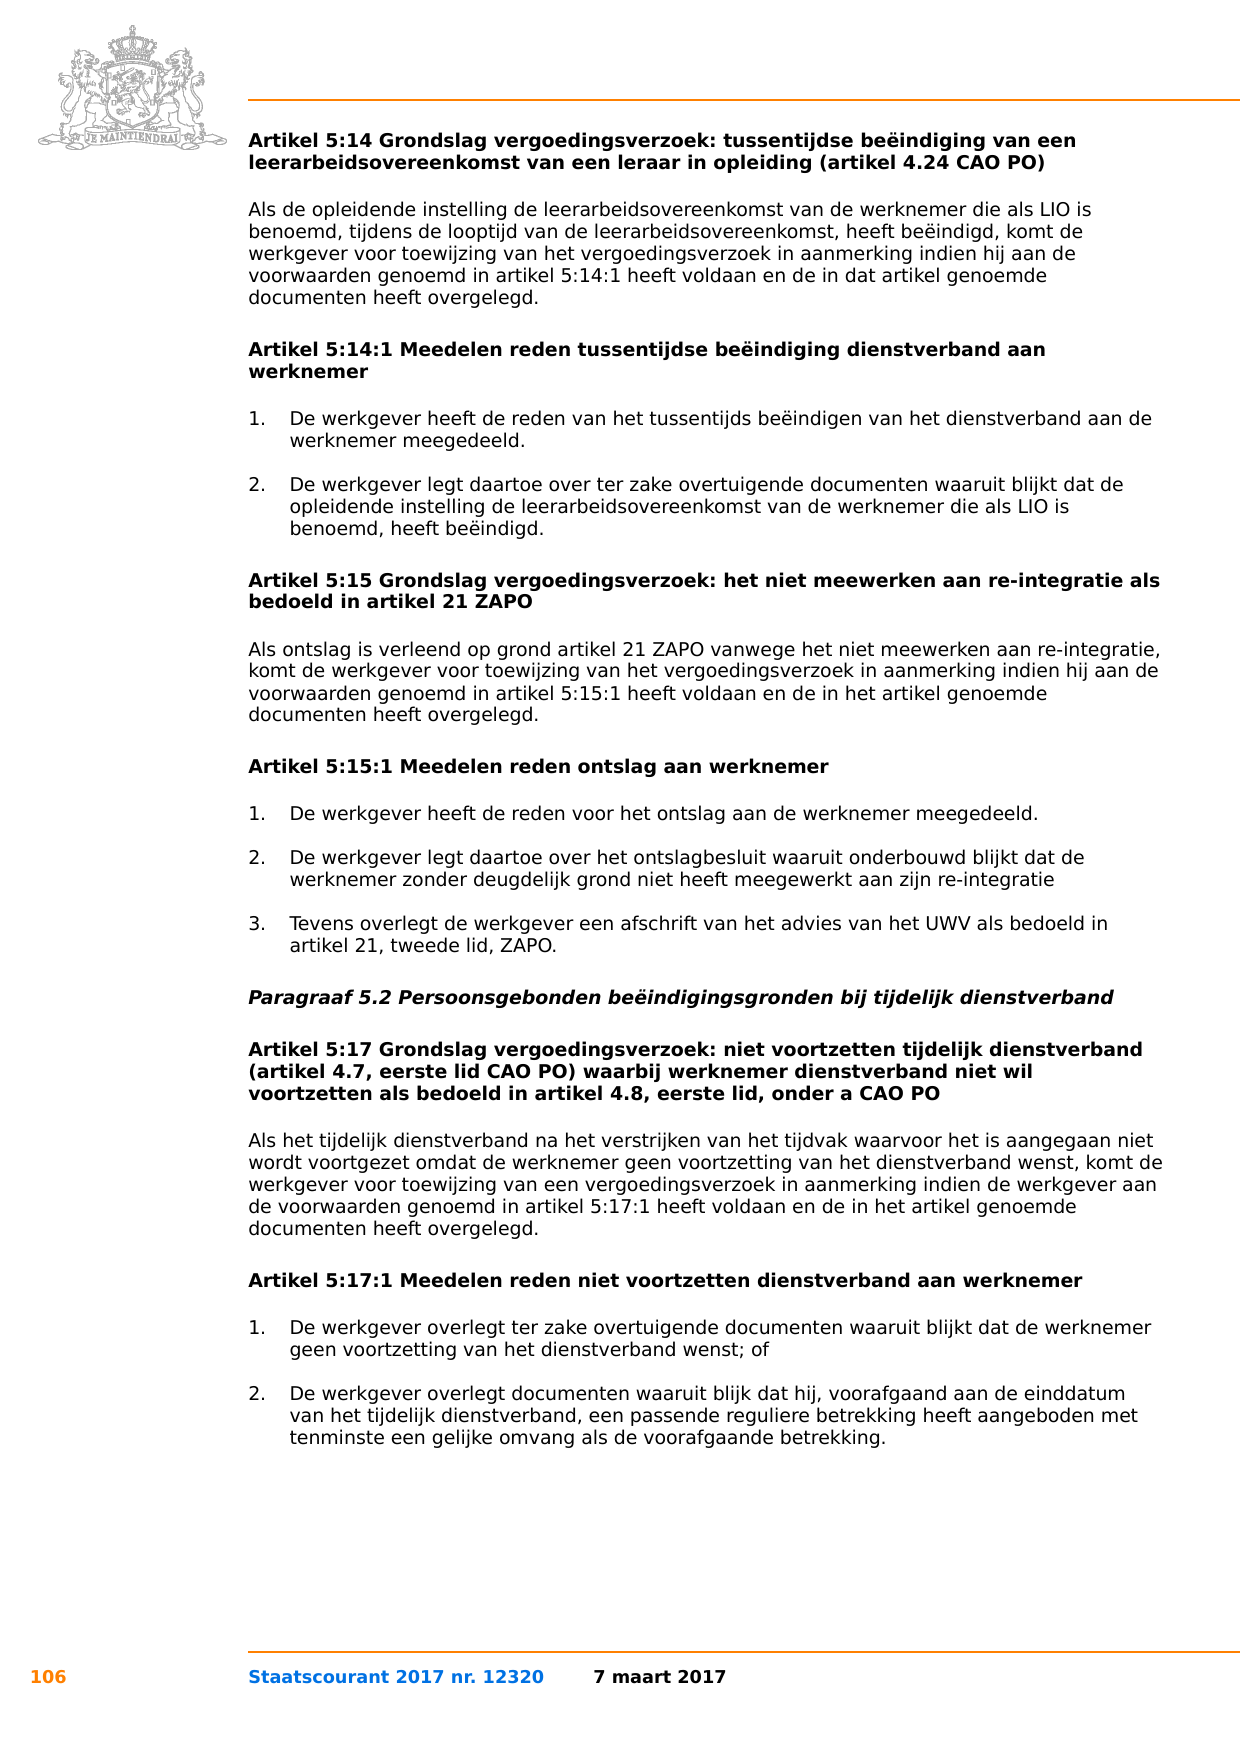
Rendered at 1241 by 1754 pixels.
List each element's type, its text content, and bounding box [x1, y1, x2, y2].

text Als het tijdelijk dienstverband na het verstrijken van het tijdvak waarvoor het is aangegaan niet wordt voortgezet omdat de werknemer geen voortzetting van het dienstverband wenst, komt de werkgever voor toewijzing van een vergoedingsverzoek in aanmerking indien de werkgever aan de voorwaarden genoemd in artikel 5:17:1 heeft voldaan en de in het artikel genoemde documenten heeft overgelegd. [248, 1130, 1163, 1240]
text 2. De werkgever legt daartoe over ter zake overtuigende documenten waaruit blijkt dat de opleidende instelling de leerarbeidsovereenkomst van de werknemer die als LIO is benoemd, heeft beëindigd. [248, 473, 1163, 539]
subtitle Artikel 5:17:1 Meedelen reden niet voortzetten dienstverband aan werknemer [248, 1270, 1163, 1292]
subtitle Artikel 5:15 Grondslag vergoedingsverzoek: het niet meewerken aan re-integratie als bedoeld in artikel 21 ZAPO [248, 569, 1163, 613]
picture [38, 25, 227, 150]
text 1. De werkgever heeft de reden voor het ontslag aan de werknemer meegedeeld. [248, 803, 1163, 825]
subtitle Artikel 5:14 Grondslag vergoedingsverzoek: tussentijdse beëindiging van een leerarbeidsovereenkomst van een leraar in opleiding (artikel 4.24 CAO PO) [248, 130, 1163, 174]
text 2. De werkgever overlegt documenten waaruit blijk dat hij, voorafgaand aan de einddatum van het tijdelijk dienstverband, een passende reguliere betrekking heeft aangeboden met tenminste een gelijke omvang als de voorafgaande betrekking. [248, 1383, 1163, 1448]
subtitle Artikel 5:14:1 Meedelen reden tussentijdse beëindiging dienstverband aan werknemer [248, 339, 1163, 383]
text 2. De werkgever legt daartoe over het ontslagbesluit waaruit onderbouwd blijkt dat de werknemer zonder deugdelijk grond niet heeft meegewerkt aan zijn re-integratie [248, 847, 1163, 891]
text 1. De werkgever overlegt ter zake overtuigende documenten waaruit blijkt dat de werknemer geen voortzetting van het dienstverband wenst; of [248, 1317, 1163, 1361]
text 3. Tevens overlegt de werkgever een afschrift van het advies van het UWV als bedoeld in artikel 21, tweede lid, ZAPO. [248, 913, 1163, 957]
subtitle Artikel 5:17 Grondslag vergoedingsverzoek: niet voortzetten tijdelijk dienstverband (artikel 4.7, eerste lid CAO PO) waarbij werknemer dienstverband niet wil voortzetten als bedoeld in artikel 4.8, eerste lid, onder a CAO PO [248, 1039, 1163, 1105]
text Als de opleidende instelling de leerarbeidsovereenkomst van de werknemer die als LIO is benoemd, tijdens de looptijd van de leerarbeidsovereenkomst, heeft beëindigd, komt de werkgever voor toewijzing van het vergoedingsverzoek in aanmerking indien hij aan de voorwaarden genoemd in artikel 5:14:1 heeft voldaan en de in dat artikel genoemde documenten heeft overgelegd. [248, 199, 1163, 309]
text 1. De werkgever heeft de reden van het tussentijds beëindigen van het dienstverband aan de werknemer meegedeeld. [248, 408, 1163, 452]
subtitle Paragraaf 5.2 Persoonsgebonden beëindigingsgronden bij tijdelijk dienstverband [248, 987, 1163, 1009]
subtitle Artikel 5:15:1 Meedelen reden ontslag aan werknemer [248, 756, 1163, 778]
text Als ontslag is verleend op grond artikel 21 ZAPO vanwege het niet meewerken aan re-integratie, komt de werkgever voor toewijzing van het vergoedingsverzoek in aanmerking indien hij aan de voorwaarden genoemd in artikel 5:15:1 heeft voldaan en de in het artikel genoemde documenten heeft overgelegd. [248, 638, 1163, 726]
